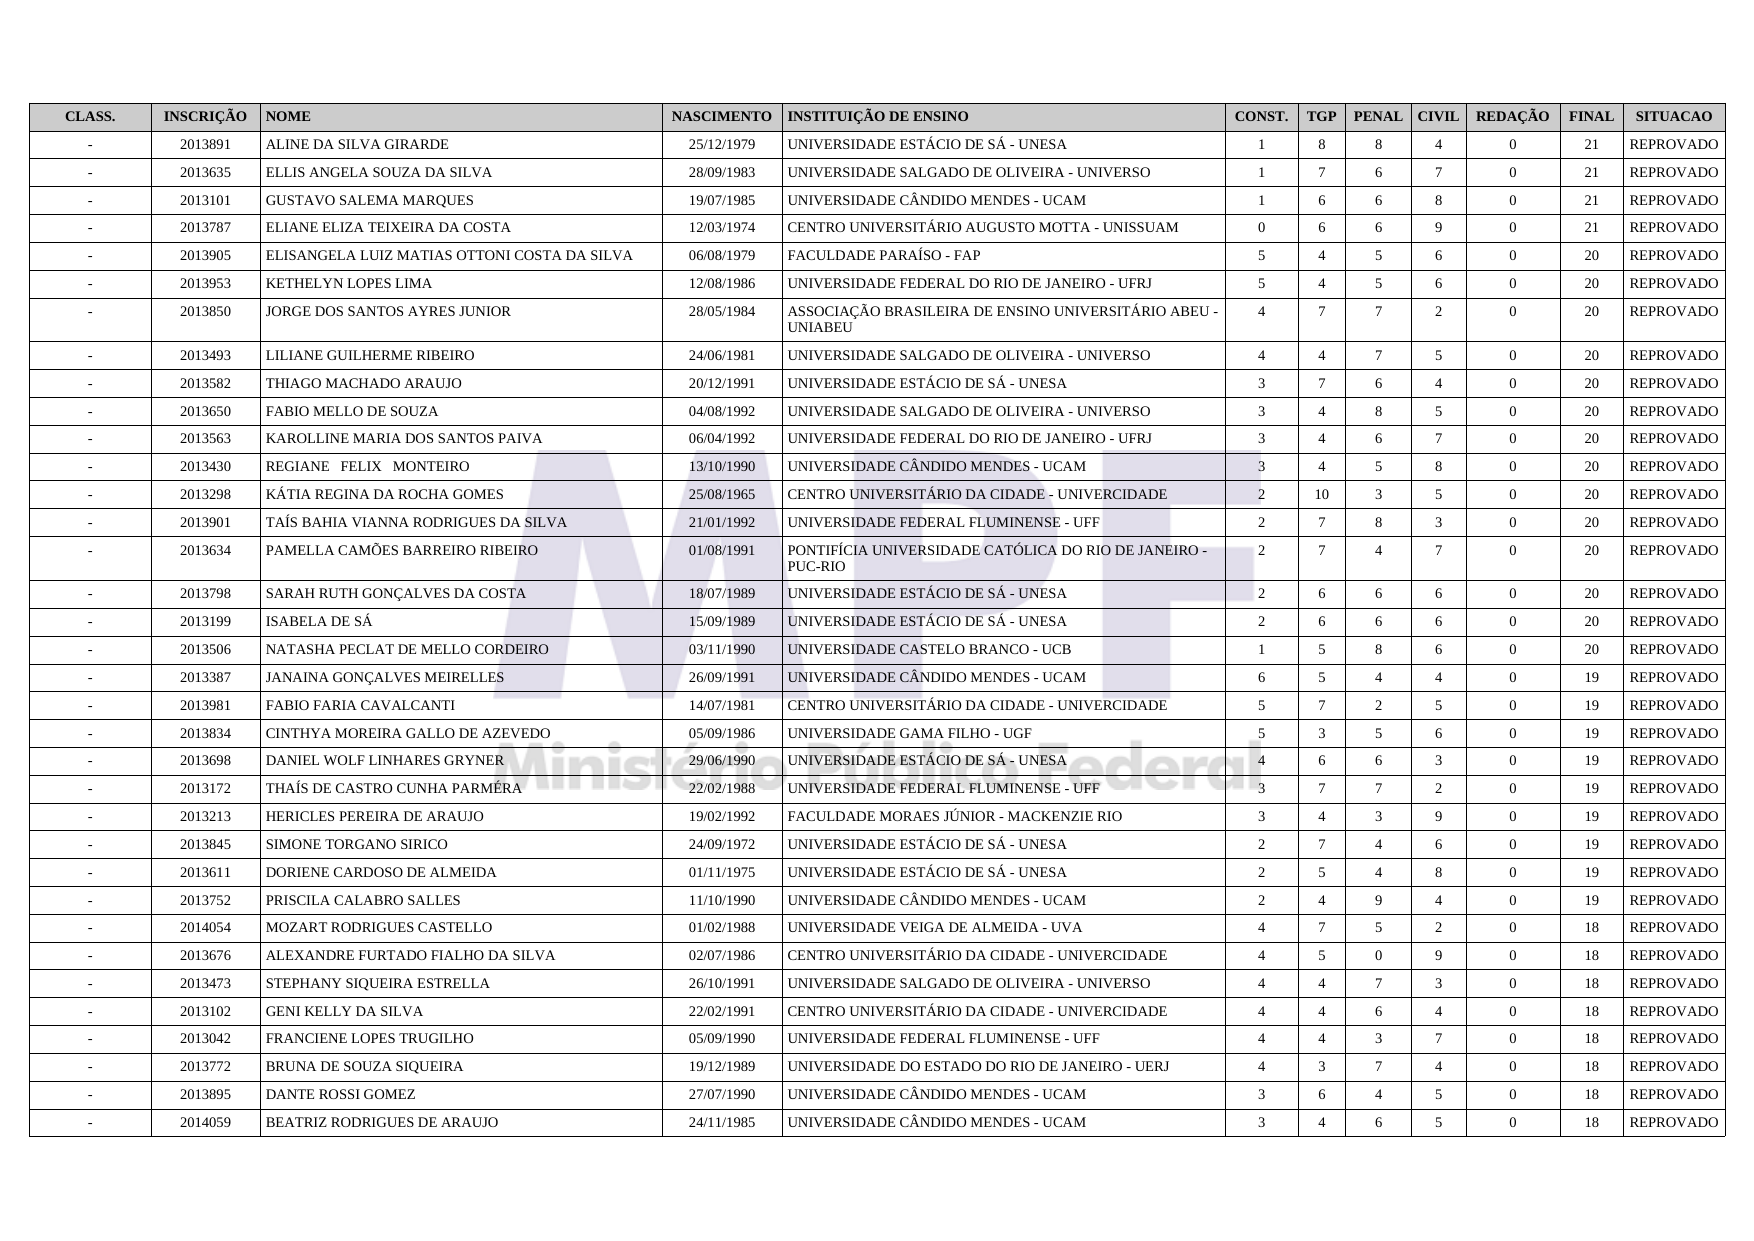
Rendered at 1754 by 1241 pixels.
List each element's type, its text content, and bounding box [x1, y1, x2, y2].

table_cell 2013634 [152, 537, 260, 580]
table_cell - [30, 1026, 151, 1053]
table_cell REPROVADO [1624, 509, 1725, 536]
table_cell REPROVADO [1624, 159, 1725, 186]
table_cell 26/09/1991 [663, 665, 782, 691]
table_cell 3 [1299, 1054, 1345, 1081]
table_cell 5 [1346, 243, 1411, 269]
table_cell 8 [1412, 859, 1466, 886]
table_cell 7 [1299, 370, 1345, 397]
picture [663, 748, 782, 775]
table_cell - [30, 215, 151, 242]
table_cell 0 [1467, 637, 1560, 663]
table_cell 18/07/1989 [663, 581, 782, 608]
picture [783, 692, 1225, 719]
table_cell REPROVADO [1624, 1082, 1725, 1108]
table_cell CENTRO UNIVERSITÁRIO DA CIDADE - UNIVERCIDADE [783, 692, 1225, 719]
table_cell - [30, 243, 151, 269]
table_cell 0 [1467, 915, 1560, 942]
table_cell 6 [1346, 187, 1411, 214]
picture [783, 776, 1225, 790]
table_cell 2013650 [152, 398, 260, 425]
picture [663, 537, 782, 580]
table_cell 5 [1412, 342, 1466, 369]
table_cell CENTRO UNIVERSITÁRIO DA CIDADE - UNIVERCIDADE [783, 481, 1225, 508]
table_cell 2014054 [152, 915, 260, 942]
table_cell 24/09/1972 [663, 831, 782, 858]
table_cell 0 [1467, 537, 1560, 580]
table_cell 21/01/1992 [663, 509, 782, 536]
table_cell 4 [1226, 915, 1298, 942]
table_cell 20 [1561, 426, 1623, 453]
table_cell 03/11/1990 [663, 637, 782, 663]
table_cell 24/06/1981 [663, 342, 782, 369]
table_cell 2013895 [152, 1082, 260, 1108]
table_cell JORGE DOS SANTOS AYRES JUNIOR [261, 299, 662, 341]
table_cell 2013199 [152, 609, 260, 636]
table_cell UNIVERSIDADE FEDERAL DO RIO DE JANEIRO - UFRJ [783, 271, 1225, 297]
picture [1226, 720, 1261, 747]
table_cell 4 [1299, 342, 1345, 369]
table_header NASCIMENTO [663, 104, 782, 131]
table_cell REPROVADO [1624, 271, 1725, 297]
table_cell 2 [1226, 887, 1298, 914]
table_cell 4 [1226, 998, 1298, 1025]
table_cell 0 [1467, 748, 1560, 775]
table_cell 0 [1467, 665, 1560, 691]
table_cell 2 [1226, 481, 1298, 508]
table_cell 0 [1467, 1110, 1560, 1136]
table_cell 3 [1226, 804, 1298, 830]
table_cell 25/12/1979 [663, 132, 782, 158]
table_cell 0 [1467, 831, 1560, 858]
table_cell 4 [1226, 1054, 1298, 1081]
table_cell 7 [1299, 509, 1345, 536]
picture [1226, 692, 1261, 719]
table_cell ALEXANDRE FURTADO FIALHO DA SILVA [261, 943, 662, 969]
table_cell 0 [1467, 398, 1560, 425]
table_cell 4 [1226, 299, 1298, 341]
table_cell 7 [1299, 915, 1345, 942]
table_cell 5 [1299, 943, 1345, 969]
table_cell 2013042 [152, 1026, 260, 1053]
table_cell UNIVERSIDADE FEDERAL DO RIO DE JANEIRO - UFRJ [783, 426, 1225, 453]
table_cell CENTRO UNIVERSITÁRIO DA CIDADE - UNIVERCIDADE [783, 998, 1225, 1025]
table_cell 10 [1299, 481, 1345, 508]
table_cell 22/02/1988 [663, 776, 782, 802]
table_cell 2013101 [152, 187, 260, 214]
table_cell 6 [1346, 159, 1411, 186]
table_header INSCRIÇÃO [152, 104, 260, 131]
table_cell 5 [1346, 915, 1411, 942]
table_cell UNIVERSIDADE ESTÁCIO DE SÁ - UNESA [783, 831, 1225, 858]
table_cell 4 [1299, 970, 1345, 997]
table_header FINAL [1561, 104, 1623, 131]
table_cell 5 [1412, 1082, 1466, 1108]
picture [663, 509, 782, 536]
picture [663, 637, 782, 664]
table_cell 1 [1226, 132, 1298, 158]
table_cell REPROVADO [1624, 692, 1725, 719]
table_cell - [30, 299, 151, 341]
table_cell 5 [1346, 271, 1411, 297]
table_cell 18 [1561, 943, 1623, 969]
table_cell UNIVERSIDADE DO ESTADO DO RIO DE JANEIRO - UERJ [783, 1054, 1225, 1081]
table_cell 4 [1299, 998, 1345, 1025]
table_cell REPROVADO [1624, 970, 1725, 997]
table_cell 4 [1412, 887, 1466, 914]
table_cell LILIANE GUILHERME RIBEIRO [261, 342, 662, 369]
table_cell 04/08/1992 [663, 398, 782, 425]
table_header REDAÇÃO [1467, 104, 1560, 131]
table_cell FABIO MELLO DE SOUZA [261, 398, 662, 425]
table_cell 9 [1412, 215, 1466, 242]
table_cell REPROVADO [1624, 1054, 1725, 1081]
picture [783, 637, 1225, 664]
table_cell PAMELLA CAMÕES BARREIRO RIBEIRO [261, 537, 662, 580]
table_cell - [30, 426, 151, 453]
table_cell 7 [1412, 1026, 1466, 1053]
table_cell 20 [1561, 481, 1623, 508]
table_cell 28/05/1984 [663, 299, 782, 341]
table_cell 18 [1561, 1110, 1623, 1136]
table_cell 4 [1412, 1054, 1466, 1081]
table_cell 05/09/1990 [663, 1026, 782, 1053]
table_cell ELLIS ANGELA SOUZA DA SILVA [261, 159, 662, 186]
picture [783, 481, 1225, 508]
table_cell REPROVADO [1624, 454, 1725, 480]
table_cell 2 [1226, 509, 1298, 536]
table_cell REPROVADO [1624, 537, 1725, 580]
picture [1226, 776, 1261, 790]
table_cell 2 [1226, 859, 1298, 886]
table_cell 5 [1299, 665, 1345, 691]
table_header SITUACAO [1624, 104, 1725, 131]
table_cell 5 [1226, 243, 1298, 269]
table_cell REPROVADO [1624, 481, 1725, 508]
picture [493, 692, 662, 719]
table_cell GUSTAVO SALEMA MARQUES [261, 187, 662, 214]
table_cell 6 [1299, 215, 1345, 242]
table_cell 8 [1412, 454, 1466, 480]
table_cell 4 [1226, 342, 1298, 369]
table_cell - [30, 1054, 151, 1081]
table_cell 19 [1561, 665, 1623, 691]
picture [493, 637, 662, 664]
table_cell 19 [1561, 748, 1623, 775]
table_cell 12/08/1986 [663, 271, 782, 297]
table_cell MOZART RODRIGUES CASTELLO [261, 915, 662, 942]
picture [783, 537, 1225, 580]
table_cell 02/07/1986 [663, 943, 782, 969]
table_cell 05/09/1986 [663, 720, 782, 747]
picture [493, 776, 662, 790]
table_cell 2013611 [152, 859, 260, 886]
table_cell REPROVADO [1624, 831, 1725, 858]
table_cell - [30, 776, 151, 802]
table_cell 20 [1561, 581, 1623, 608]
table_cell 0 [1467, 970, 1560, 997]
table_cell 0 [1467, 1026, 1560, 1053]
table_cell 0 [1467, 943, 1560, 969]
table_cell KÁTIA REGINA DA ROCHA GOMES [261, 481, 662, 508]
table_cell UNIVERSIDADE FEDERAL FLUMINENSE - UFF [783, 1026, 1225, 1053]
table_cell - [30, 132, 151, 158]
table_cell UNIVERSIDADE ESTÁCIO DE SÁ - UNESA [783, 581, 1225, 608]
table_cell 2013981 [152, 692, 260, 719]
table_cell UNIVERSIDADE CÂNDIDO MENDES - UCAM [783, 1110, 1225, 1136]
table_cell 3 [1346, 481, 1411, 508]
table_cell 2013752 [152, 887, 260, 914]
table_cell 0 [1467, 692, 1560, 719]
table_cell 2013635 [152, 159, 260, 186]
table_cell - [30, 692, 151, 719]
table_cell 0 [1467, 804, 1560, 830]
table_cell - [30, 398, 151, 425]
table_cell 0 [1467, 132, 1560, 158]
table_cell 21 [1561, 187, 1623, 214]
table_cell 06/04/1992 [663, 426, 782, 453]
table_cell 4 [1299, 454, 1345, 480]
picture [783, 720, 1225, 747]
table_cell 9 [1412, 943, 1466, 969]
table_cell REPROVADO [1624, 1026, 1725, 1053]
table_cell 4 [1299, 804, 1345, 830]
table_cell 7 [1412, 426, 1466, 453]
table_cell 20 [1561, 537, 1623, 580]
table_cell 20 [1561, 370, 1623, 397]
table_cell 3 [1226, 1082, 1298, 1108]
table_cell PRISCILA CALABRO SALLES [261, 887, 662, 914]
table_cell 2014059 [152, 1110, 260, 1136]
table_cell 19 [1561, 720, 1623, 747]
table_cell 5 [1412, 692, 1466, 719]
table_cell - [30, 454, 151, 480]
table_cell 20 [1561, 609, 1623, 636]
picture [1226, 581, 1261, 608]
table_cell 01/08/1991 [663, 537, 782, 580]
table_cell 2013834 [152, 720, 260, 747]
table_cell REPROVADO [1624, 776, 1725, 802]
table_cell REPROVADO [1624, 1110, 1725, 1136]
picture [783, 509, 1225, 536]
table_cell 8 [1299, 132, 1345, 158]
table_header NOME [261, 104, 662, 131]
table_cell 2013698 [152, 748, 260, 775]
table_cell 0 [1467, 859, 1560, 886]
table_cell 7 [1346, 1054, 1411, 1081]
table_cell 8 [1346, 637, 1411, 663]
picture [783, 581, 1225, 608]
table_cell 19 [1561, 776, 1623, 802]
table_cell 2013787 [152, 215, 260, 242]
table_cell - [30, 537, 151, 580]
table_cell 7 [1412, 537, 1466, 580]
table_cell FRANCIENE LOPES TRUGILHO [261, 1026, 662, 1053]
table_cell 6 [1346, 215, 1411, 242]
table_cell UNIVERSIDADE ESTÁCIO DE SÁ - UNESA [783, 370, 1225, 397]
table_cell CENTRO UNIVERSITÁRIO DA CIDADE - UNIVERCIDADE [783, 943, 1225, 969]
table_cell KETHELYN LOPES LIMA [261, 271, 662, 297]
table_cell FABIO FARIA CAVALCANTI [261, 692, 662, 719]
table_cell - [30, 943, 151, 969]
table_cell 7 [1299, 776, 1345, 802]
table_cell 0 [1467, 243, 1560, 269]
table_cell UNIVERSIDADE FEDERAL FLUMINENSE - UFF [783, 509, 1225, 536]
table_cell 0 [1467, 609, 1560, 636]
table_cell UNIVERSIDADE ESTÁCIO DE SÁ - UNESA [783, 132, 1225, 158]
table_cell - [30, 342, 151, 369]
picture [663, 581, 782, 608]
table_cell 6 [1412, 271, 1466, 297]
table_cell 0 [1467, 1054, 1560, 1081]
picture [902, 784, 909, 790]
table_cell UNIVERSIDADE ESTÁCIO DE SÁ - UNESA [783, 748, 1225, 775]
table_cell FACULDADE MORAES JÚNIOR - MACKENZIE RIO [783, 804, 1225, 830]
table_cell 7 [1299, 692, 1345, 719]
table_cell 4 [1299, 271, 1345, 297]
picture [493, 537, 662, 580]
table_cell 2013845 [152, 831, 260, 858]
table_cell 4 [1346, 665, 1411, 691]
table_cell 0 [1467, 887, 1560, 914]
table_cell 20 [1561, 342, 1623, 369]
table_cell 21 [1561, 159, 1623, 186]
table_cell 6 [1346, 581, 1411, 608]
table_cell 6 [1299, 187, 1345, 214]
table_cell 20 [1561, 398, 1623, 425]
table_cell REPROVADO [1624, 748, 1725, 775]
table_cell UNIVERSIDADE CÂNDIDO MENDES - UCAM [783, 887, 1225, 914]
picture [493, 748, 662, 775]
table_cell 20 [1561, 509, 1623, 536]
table_cell REPROVADO [1624, 581, 1725, 608]
table_cell 0 [1467, 187, 1560, 214]
table_cell 8 [1412, 187, 1466, 214]
table_cell 6 [1412, 831, 1466, 858]
table_cell 7 [1346, 342, 1411, 369]
table_cell 6 [1299, 581, 1345, 608]
table_cell 4 [1412, 665, 1466, 691]
table_cell THIAGO MACHADO ARAUJO [261, 370, 662, 397]
table_cell 0 [1467, 481, 1560, 508]
picture [493, 581, 662, 608]
table_cell ELIANE ELIZA TEIXEIRA DA COSTA [261, 215, 662, 242]
table_cell - [30, 887, 151, 914]
table_cell - [30, 581, 151, 608]
table_cell 20 [1561, 243, 1623, 269]
table_cell 3 [1346, 804, 1411, 830]
table_cell 19 [1561, 887, 1623, 914]
picture [971, 784, 978, 790]
table_cell 0 [1467, 581, 1560, 608]
table_cell 06/08/1979 [663, 243, 782, 269]
table_cell UNIVERSIDADE CÂNDIDO MENDES - UCAM [783, 665, 1225, 691]
picture [783, 454, 1225, 480]
table_cell 18 [1561, 1026, 1623, 1053]
table_cell UNIVERSIDADE ESTÁCIO DE SÁ - UNESA [783, 859, 1225, 886]
table_cell 1 [1226, 159, 1298, 186]
table_cell 18 [1561, 1054, 1623, 1081]
table_cell 20/12/1991 [663, 370, 782, 397]
table_cell 5 [1412, 398, 1466, 425]
table_cell 01/11/1975 [663, 859, 782, 886]
table_cell DANIEL WOLF LINHARES GRYNER [261, 748, 662, 775]
table_cell REPROVADO [1624, 299, 1725, 341]
table_header CIVIL [1412, 104, 1466, 131]
table_cell 0 [1467, 370, 1560, 397]
table_cell UNIVERSIDADE GAMA FILHO - UGF [783, 720, 1225, 747]
table_cell PONTIFÍCIA UNIVERSIDADE CATÓLICA DO RIO DE JANEIRO - PUC-RIO [783, 537, 1225, 580]
table_cell 3 [1226, 398, 1298, 425]
table_cell 6 [1299, 1082, 1345, 1108]
table_cell UNIVERSIDADE CÂNDIDO MENDES - UCAM [783, 187, 1225, 214]
table_cell DANTE ROSSI GOMEZ [261, 1082, 662, 1108]
table_cell 19/12/1989 [663, 1054, 782, 1081]
table_cell 15/09/1989 [663, 609, 782, 636]
table_cell 9 [1412, 804, 1466, 830]
picture [783, 748, 1225, 775]
table_header PENAL [1346, 104, 1411, 131]
table_cell - [30, 1110, 151, 1136]
table_cell REPROVADO [1624, 609, 1725, 636]
table_cell 2013473 [152, 970, 260, 997]
table_cell 4 [1226, 943, 1298, 969]
table_cell - [30, 665, 151, 691]
table_cell 2013387 [152, 665, 260, 691]
table_cell 6 [1412, 243, 1466, 269]
table_cell UNIVERSIDADE CÂNDIDO MENDES - UCAM [783, 1082, 1225, 1108]
table_cell 9 [1346, 887, 1411, 914]
picture [783, 609, 1225, 636]
table_cell REPROVADO [1624, 187, 1725, 214]
table_cell 2013430 [152, 454, 260, 480]
table_cell THAÍS DE CASTRO CUNHA PARMÉRA [261, 776, 662, 802]
table_cell 19 [1561, 804, 1623, 830]
picture [493, 509, 662, 536]
table_cell 5 [1226, 692, 1298, 719]
table_cell 18 [1561, 970, 1623, 997]
table_cell 4 [1346, 831, 1411, 858]
table_cell 4 [1299, 1026, 1345, 1053]
table_cell 8 [1346, 398, 1411, 425]
table_cell 3 [1226, 454, 1298, 480]
picture [663, 776, 782, 790]
table_cell REPROVADO [1624, 637, 1725, 663]
table_cell UNIVERSIDADE SALGADO DE OLIVEIRA - UNIVERSO [783, 159, 1225, 186]
table_cell 6 [1412, 581, 1466, 608]
table_cell 2013905 [152, 243, 260, 269]
table_cell 3 [1412, 748, 1466, 775]
table_cell REPROVADO [1624, 915, 1725, 942]
table_cell 0 [1226, 215, 1298, 242]
table_cell 20 [1561, 271, 1623, 297]
table_cell SARAH RUTH GONÇALVES DA COSTA [261, 581, 662, 608]
table_cell - [30, 748, 151, 775]
table_cell - [30, 187, 151, 214]
table_cell REPROVADO [1624, 804, 1725, 830]
picture [1226, 748, 1261, 775]
table_cell 7 [1346, 776, 1411, 802]
picture [663, 692, 782, 719]
table_cell 18 [1561, 915, 1623, 942]
picture [493, 665, 662, 691]
table_cell 2013891 [152, 132, 260, 158]
table_cell 5 [1299, 859, 1345, 886]
table_cell GENI KELLY DA SILVA [261, 998, 662, 1025]
table_cell 4 [1299, 887, 1345, 914]
table_cell TAÍS BAHIA VIANNA RODRIGUES DA SILVA [261, 509, 662, 536]
table_cell 7 [1299, 299, 1345, 341]
table_cell 0 [1467, 998, 1560, 1025]
table_cell 7 [1299, 831, 1345, 858]
table_cell JANAINA GONÇALVES MEIRELLES [261, 665, 662, 691]
table_cell 4 [1226, 1026, 1298, 1053]
table_cell 3 [1412, 509, 1466, 536]
table_cell 2 [1226, 581, 1298, 608]
table_cell 11/10/1990 [663, 887, 782, 914]
table_cell 5 [1299, 637, 1345, 663]
table_cell - [30, 370, 151, 397]
table_cell 2 [1412, 915, 1466, 942]
table_cell REPROVADO [1624, 665, 1725, 691]
table_cell 4 [1226, 970, 1298, 997]
table_cell 28/09/1983 [663, 159, 782, 186]
table_cell 2 [1412, 299, 1466, 341]
table_cell - [30, 271, 151, 297]
table_cell 0 [1467, 215, 1560, 242]
picture [1226, 537, 1261, 580]
table_cell - [30, 998, 151, 1025]
picture [493, 609, 662, 636]
table_cell - [30, 804, 151, 830]
table_cell ALINE DA SILVA GIRARDE [261, 132, 662, 158]
table_cell - [30, 159, 151, 186]
table_cell 2 [1226, 609, 1298, 636]
table_cell FACULDADE PARAÍSO - FAP [783, 243, 1225, 269]
table_cell 7 [1346, 299, 1411, 341]
table_cell UNIVERSIDADE CASTELO BRANCO - UCB [783, 637, 1225, 663]
table_cell REPROVADO [1624, 370, 1725, 397]
table_cell 4 [1412, 998, 1466, 1025]
table_cell 5 [1226, 271, 1298, 297]
table_cell 01/02/1988 [663, 915, 782, 942]
table_cell 0 [1467, 271, 1560, 297]
table_cell 1 [1226, 637, 1298, 663]
table_cell 2013850 [152, 299, 260, 341]
table_cell UNIVERSIDADE SALGADO DE OLIVEIRA - UNIVERSO [783, 342, 1225, 369]
table_cell 22/02/1991 [663, 998, 782, 1025]
table_cell 8 [1346, 509, 1411, 536]
table_cell 6 [1412, 609, 1466, 636]
table_cell 20 [1561, 299, 1623, 341]
table_cell 6 [1346, 609, 1411, 636]
table_cell UNIVERSIDADE SALGADO DE OLIVEIRA - UNIVERSO [783, 398, 1225, 425]
table_cell 0 [1467, 426, 1560, 453]
picture [493, 481, 662, 508]
table_cell 7 [1346, 970, 1411, 997]
table_cell 20 [1561, 454, 1623, 480]
table_cell 4 [1299, 398, 1345, 425]
table_cell - [30, 637, 151, 663]
table_cell 26/10/1991 [663, 970, 782, 997]
picture [1086, 784, 1093, 790]
table_cell 2013298 [152, 481, 260, 508]
table_cell - [30, 831, 151, 858]
table_cell - [30, 481, 151, 508]
table_cell REPROVADO [1624, 132, 1725, 158]
table_cell 19 [1561, 859, 1623, 886]
table_cell REGIANE FELIX MONTEIRO [261, 454, 662, 480]
table_cell 2013102 [152, 998, 260, 1025]
table_cell 2013172 [152, 776, 260, 802]
table_cell 2013582 [152, 370, 260, 397]
table_cell 2 [1226, 537, 1298, 580]
picture [493, 720, 662, 747]
table_cell 5 [1346, 720, 1411, 747]
table_cell REPROVADO [1624, 215, 1725, 242]
picture [1226, 609, 1261, 636]
table_cell 4 [1412, 370, 1466, 397]
table_cell 2013798 [152, 581, 260, 608]
table_cell 2 [1226, 831, 1298, 858]
table_cell 20 [1561, 637, 1623, 663]
table_cell 0 [1467, 1082, 1560, 1108]
table_header TGP [1299, 104, 1345, 131]
table_cell 4 [1299, 1110, 1345, 1136]
table_cell - [30, 509, 151, 536]
table_cell 19 [1561, 831, 1623, 858]
table_cell 2013772 [152, 1054, 260, 1081]
table_cell 18 [1561, 1082, 1623, 1108]
table_cell 21 [1561, 215, 1623, 242]
table_cell KAROLLINE MARIA DOS SANTOS PAIVA [261, 426, 662, 453]
table_cell ELISANGELA LUIZ MATIAS OTTONI COSTA DA SILVA [261, 243, 662, 269]
table_cell 6 [1346, 1110, 1411, 1136]
table_cell 3 [1226, 370, 1298, 397]
table_cell 2 [1412, 776, 1466, 802]
table_cell 4 [1226, 748, 1298, 775]
table_cell 5 [1412, 481, 1466, 508]
table_cell 3 [1226, 1110, 1298, 1136]
table_cell 2 [1346, 692, 1411, 719]
table_cell SIMONE TORGANO SIRICO [261, 831, 662, 858]
table_cell 6 [1299, 748, 1345, 775]
table_cell REPROVADO [1624, 398, 1725, 425]
table_cell REPROVADO [1624, 943, 1725, 969]
table_cell - [30, 1082, 151, 1108]
picture [1226, 509, 1261, 536]
table_cell 2013676 [152, 943, 260, 969]
table_cell 2013953 [152, 271, 260, 297]
table_cell 14/07/1981 [663, 692, 782, 719]
table_cell 7 [1299, 537, 1345, 580]
table_cell 18 [1561, 998, 1623, 1025]
table_cell 25/08/1965 [663, 481, 782, 508]
table_cell UNIVERSIDADE VEIGA DE ALMEIDA - UVA [783, 915, 1225, 942]
table_cell 2013563 [152, 426, 260, 453]
table_cell 29/06/1990 [663, 748, 782, 775]
table_cell CENTRO UNIVERSITÁRIO AUGUSTO MOTTA - UNISSUAM [783, 215, 1225, 242]
table_cell - [30, 720, 151, 747]
picture [663, 665, 782, 691]
table_cell 2013493 [152, 342, 260, 369]
table_cell 4 [1346, 537, 1411, 580]
table_cell UNIVERSIDADE CÂNDIDO MENDES - UCAM [783, 454, 1225, 480]
picture [1226, 665, 1261, 691]
table_cell 6 [1346, 426, 1411, 453]
table_cell 0 [1467, 159, 1560, 186]
picture [663, 481, 782, 508]
picture [663, 454, 782, 480]
table_cell 0 [1467, 776, 1560, 802]
table_cell 1 [1226, 187, 1298, 214]
table_cell 3 [1299, 720, 1345, 747]
table_cell NATASHA PECLAT DE MELLO CORDEIRO [261, 637, 662, 663]
table_cell - [30, 859, 151, 886]
table_cell 0 [1467, 509, 1560, 536]
table_cell UNIVERSIDADE SALGADO DE OLIVEIRA - UNIVERSO [783, 970, 1225, 997]
table_header CONST. [1226, 104, 1298, 131]
table_cell REPROVADO [1624, 887, 1725, 914]
table_cell 6 [1412, 637, 1466, 663]
table_cell ISABELA DE SÁ [261, 609, 662, 636]
table_cell 3 [1226, 426, 1298, 453]
table_cell 6 [1226, 665, 1298, 691]
table_cell REPROVADO [1624, 859, 1725, 886]
picture [493, 454, 662, 480]
table_cell DORIENE CARDOSO DE ALMEIDA [261, 859, 662, 886]
table_cell BEATRIZ RODRIGUES DE ARAUJO [261, 1110, 662, 1136]
table_cell 2013901 [152, 509, 260, 536]
table_cell 8 [1346, 132, 1411, 158]
table_cell 3 [1226, 776, 1298, 802]
table_cell 0 [1467, 342, 1560, 369]
table_header INSTITUIÇÃO DE ENSINO [783, 104, 1225, 131]
table_cell 13/10/1990 [663, 454, 782, 480]
table_cell 2013213 [152, 804, 260, 830]
table_cell 0 [1346, 943, 1411, 969]
table_cell 4 [1299, 243, 1345, 269]
table_cell 24/11/1985 [663, 1110, 782, 1136]
table_cell STEPHANY SIQUEIRA ESTRELLA [261, 970, 662, 997]
table_cell 4 [1346, 859, 1411, 886]
table_cell 6 [1412, 720, 1466, 747]
table_cell 6 [1346, 370, 1411, 397]
picture [1226, 481, 1261, 508]
table_cell - [30, 609, 151, 636]
table_cell 12/03/1974 [663, 215, 782, 242]
table_cell 19 [1561, 692, 1623, 719]
table_cell HERICLES PEREIRA DE ARAUJO [261, 804, 662, 830]
table_cell 5 [1412, 1110, 1466, 1136]
table_cell - [30, 915, 151, 942]
picture [663, 609, 782, 636]
table_cell 3 [1412, 970, 1466, 997]
table_cell 7 [1412, 159, 1466, 186]
table_cell - [30, 970, 151, 997]
picture [1226, 637, 1261, 664]
table_cell 3 [1346, 1026, 1411, 1053]
picture [783, 665, 1225, 691]
table_cell 19/02/1992 [663, 804, 782, 830]
table_cell 4 [1412, 132, 1466, 158]
table_cell 6 [1346, 998, 1411, 1025]
table_cell 7 [1299, 159, 1345, 186]
table_cell 6 [1299, 609, 1345, 636]
table_cell 0 [1467, 454, 1560, 480]
table_cell 4 [1299, 426, 1345, 453]
table_cell ASSOCIAÇÃO BRASILEIRA DE ENSINO UNIVERSITÁRIO ABEU - UNIABEU [783, 299, 1225, 341]
table_cell REPROVADO [1624, 243, 1725, 269]
table_cell 5 [1346, 454, 1411, 480]
table_cell REPROVADO [1624, 998, 1725, 1025]
table_cell 21 [1561, 132, 1623, 158]
table_header CLASS. [30, 104, 151, 131]
table_cell UNIVERSIDADE FEDERAL FLUMINENSE - UFF [783, 776, 1225, 802]
table_cell 27/07/1990 [663, 1082, 782, 1108]
picture [1226, 454, 1261, 480]
table_cell BRUNA DE SOUZA SIQUEIRA [261, 1054, 662, 1081]
table_cell REPROVADO [1624, 426, 1725, 453]
table_cell 4 [1346, 1082, 1411, 1108]
table_cell 6 [1346, 748, 1411, 775]
table_cell 0 [1467, 299, 1560, 341]
table_cell CINTHYA MOREIRA GALLO DE AZEVEDO [261, 720, 662, 747]
table_cell 19/07/1985 [663, 187, 782, 214]
table_cell REPROVADO [1624, 342, 1725, 369]
table_cell REPROVADO [1624, 720, 1725, 747]
picture [663, 720, 782, 747]
table_cell UNIVERSIDADE ESTÁCIO DE SÁ - UNESA [783, 609, 1225, 636]
table_cell 5 [1226, 720, 1298, 747]
table_cell 2013506 [152, 637, 260, 663]
table_cell 0 [1467, 720, 1560, 747]
